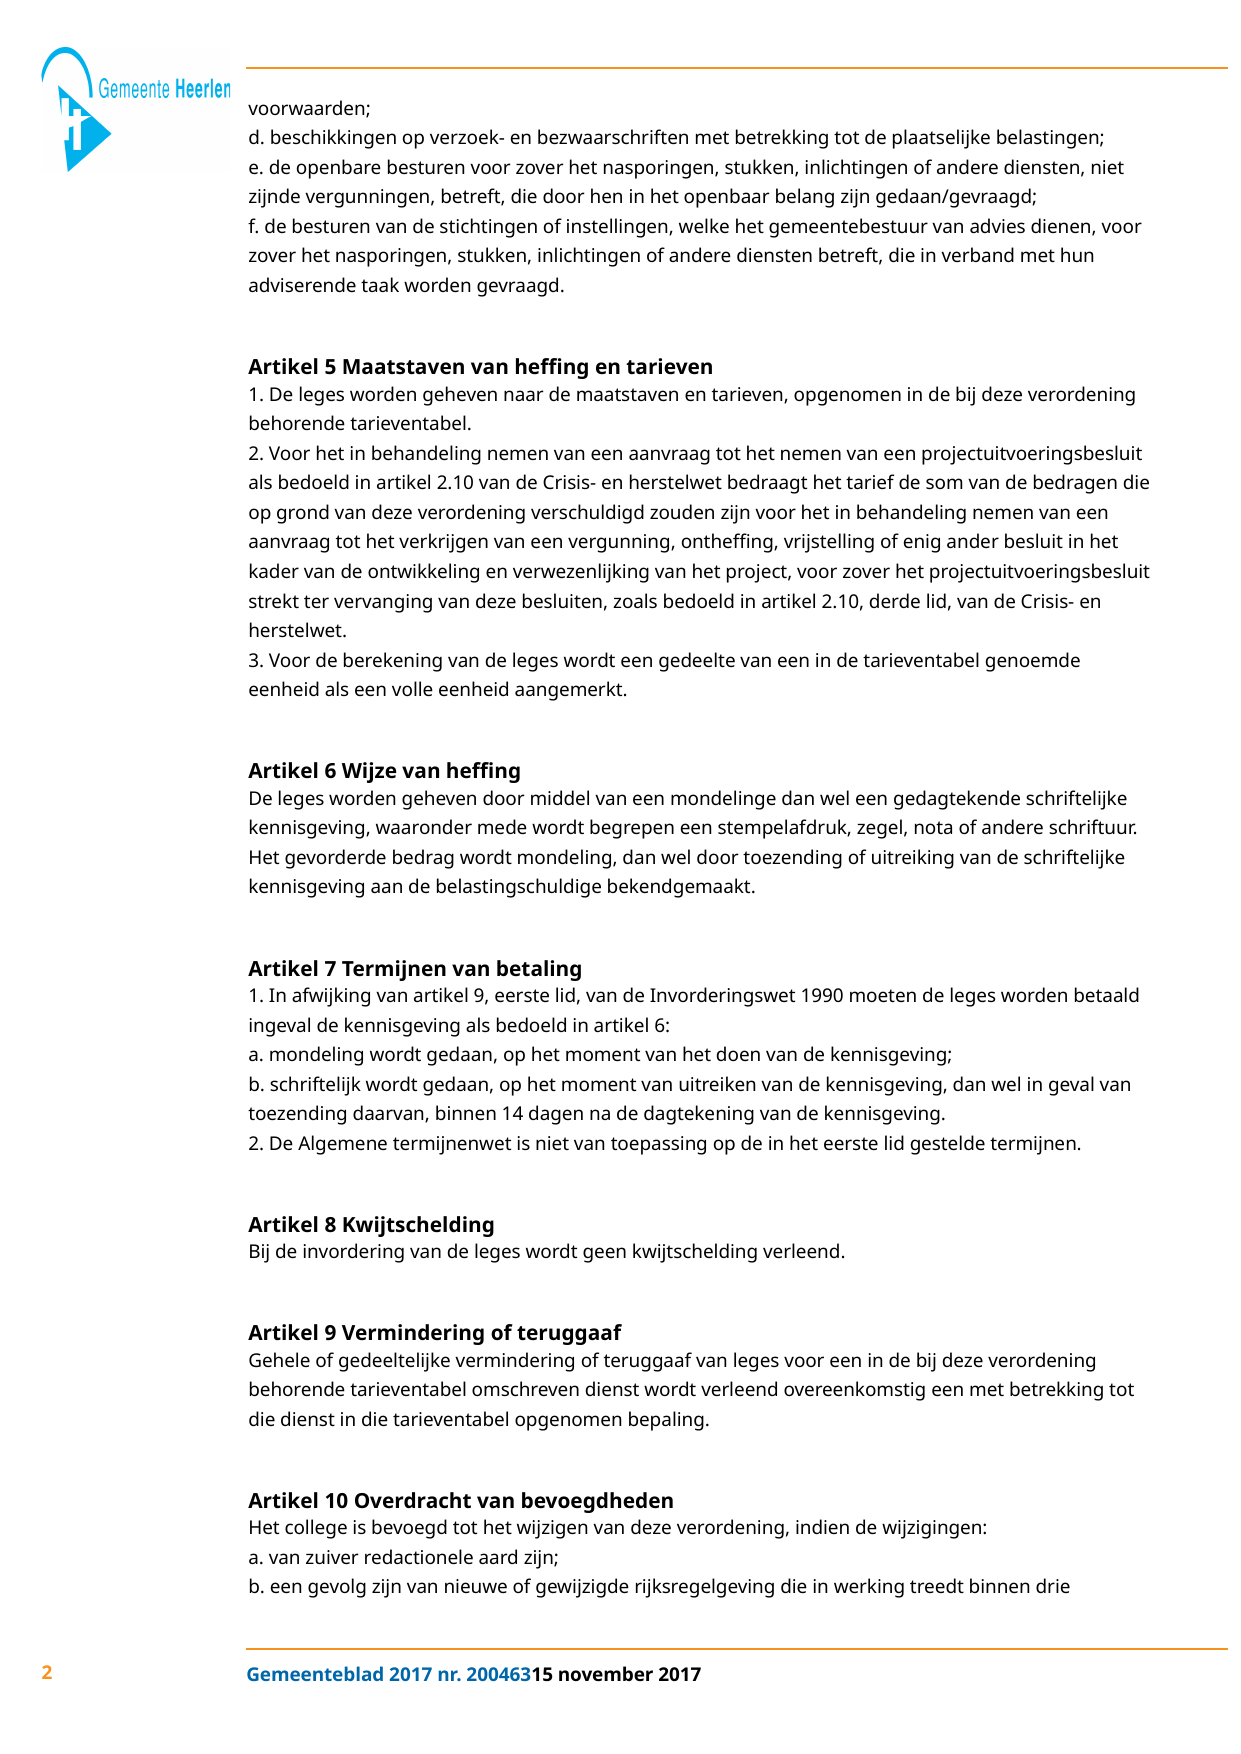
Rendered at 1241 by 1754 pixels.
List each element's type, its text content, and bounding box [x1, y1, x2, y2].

text Artikel 9 Vermindering of teruggaaf [248, 1318, 1152, 1347]
text De leges worden geheven door middel van een mondelinge dan wel een gedagtekende schriftelijke kennisgeving, waaronder mede wordt begrepen een stempelafdruk, zegel, nota of andere schriftuur. Het gevorderde bedrag wordt mondeling, dan wel door toezending of uitreiking van de schriftelijke kennisgeving aan de belastingschuldige bekendgemaakt. [248, 785, 1152, 899]
text Bij de invordering van de leges wordt geen kwijtschelding verleend. [248, 1238, 1152, 1264]
text Gehele of gedeeltelijke vermindering of teruggaaf van leges voor een in de bij deze verordening behorende tarieventabel omschreven dienst wordt verleend overeenkomstig een met betrekking tot die dienst in die tarieventabel opgenomen bepaling. [248, 1347, 1152, 1432]
text Artikel 8 Kwijtschelding [248, 1210, 1152, 1238]
text d. beschikkingen op verzoek- en bezwaarschriften met betrekking tot de plaatselijke belastingen; [248, 124, 1152, 150]
text 2. De Algemene termijnenwet is niet van toepassing op de in het eerste lid gestelde termijnen. [248, 1130, 1152, 1156]
text 1. In afwijking van artikel 9, eerste lid, van de Invorderingswet 1990 moeten de leges worden betaald ingeval de kennisgeving als bedoeld in artikel 6: [248, 982, 1152, 1037]
text b. een gevolg zijn van nieuwe of gewijzigde rijksregelgeving die in werking treedt binnen drie [248, 1574, 1152, 1599]
text voorwaarden; [248, 95, 1152, 121]
text f. de besturen van de stichtingen of instellingen, welke het gemeentebestuur van advies dienen, voor zover het nasporingen, stukken, inlichtingen of andere diensten betreft, die in verband met hun adviserende taak worden gevraagd. [248, 213, 1152, 298]
text 3. Voor de berekening van de leges wordt een gedeelte van een in de tarieventabel genoemde eenheid als een volle eenheid aangemerkt. [248, 647, 1152, 702]
text Artikel 10 Overdracht van bevoegdheden [248, 1486, 1152, 1514]
text a. mondeling wordt gedaan, op het moment van het doen van de kennisgeving; [248, 1041, 1152, 1067]
text 2. Voor het in behandeling nemen van een aanvraag tot het nemen van een projectuitvoeringsbesluit als bedoeld in artikel 2.10 van de Crisis- en herstelwet bedraagt het tarief de som van de bedragen die op grond van deze verordening verschuldigd zouden zijn voor het in behandeling nemen van een aanvraag tot het verkrijgen van een vergunning, ontheffing, vrijstelling of enig ander besluit in het kader van de ontwikkeling en verwezenlijking van het project, voor zover het projectuitvoeringsbesluit strekt ter vervanging van deze besluiten, zoals bedoeld in artikel 2.10, derde lid, van de Crisis- en herstelwet. [248, 440, 1152, 643]
text Artikel 6 Wijze van heffing [248, 757, 1152, 785]
text b. schriftelijk wordt gedaan, op het moment van uitreiken van de kennisgeving, dan wel in geval van toezending daarvan, binnen 14 dagen na de dagtekening van de kennisgeving. [248, 1071, 1152, 1126]
picture [41, 47, 231, 172]
text Artikel 7 Termijnen van betaling [248, 954, 1152, 982]
text 1. De leges worden geheven naar de maatstaven en tarieven, opgenomen in de bij deze verordening behorende tarieventabel. [248, 381, 1152, 436]
text Het college is bevoegd tot het wijzigen van deze verordening, indien de wijzigingen: [248, 1514, 1152, 1540]
text Artikel 5 Maatstaven van heffing en tarieven [248, 352, 1152, 381]
text a. van zuiver redactionele aard zijn; [248, 1544, 1152, 1570]
picture [41, 47, 58, 70]
text e. de openbare besturen voor zover het nasporingen, stukken, inlichtingen of andere diensten, niet zijnde vergunningen, betreft, die door hen in het openbaar belang zijn gedaan/gevraagd; [248, 154, 1152, 209]
